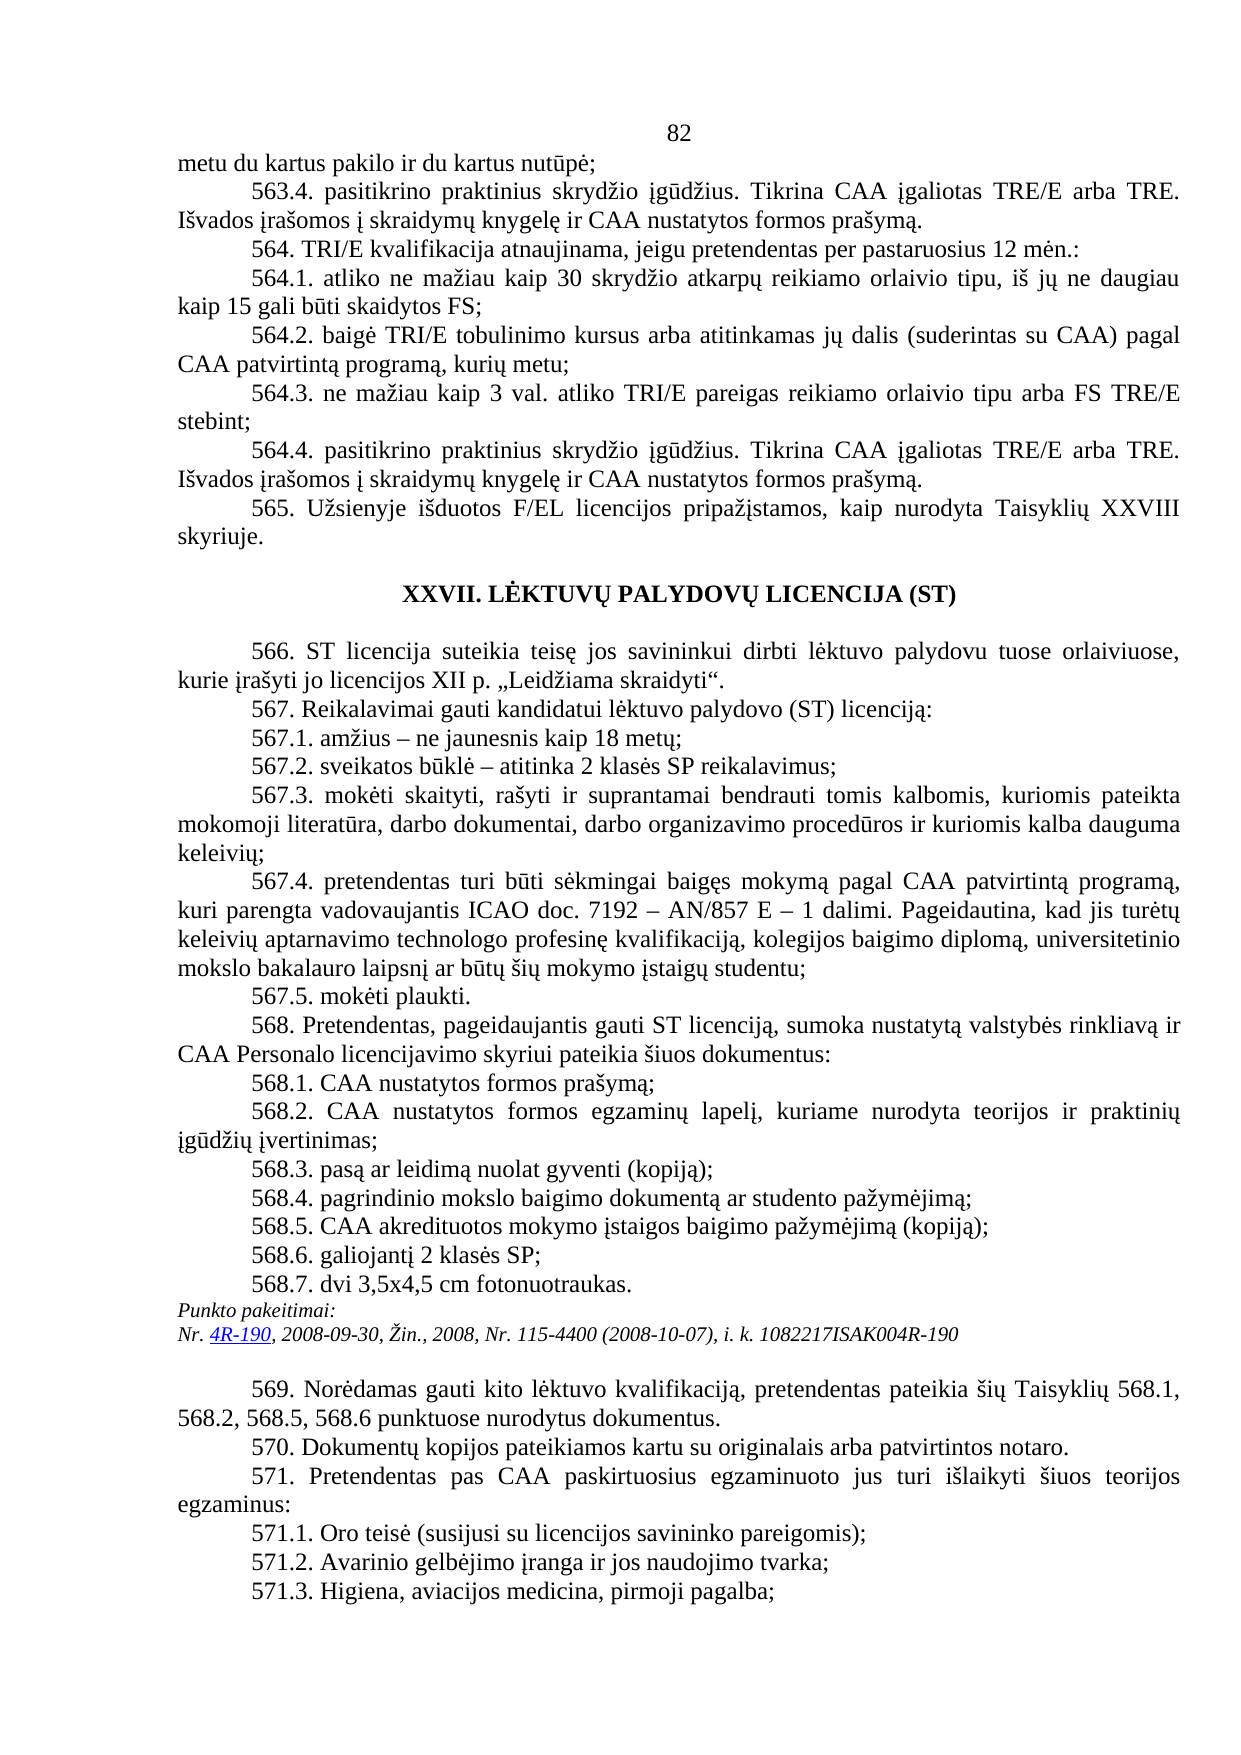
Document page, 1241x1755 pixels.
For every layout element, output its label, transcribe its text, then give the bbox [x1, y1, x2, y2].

text 568.4. pagrindinio mokslo baigimo dokumentą ar studento pažymėjimą; [177, 1183, 1181, 1211]
text 568.7. dvi 3,5x4,5 cm fotonuotraukas. [177, 1269, 1181, 1298]
text 564.1. atliko ne mažiau kaip 30 skrydžio atkarpų reikiamo orlaivio tipu, iš jų ne daugiau kaip 15 gali būti skaidytos FS; [177, 263, 1181, 320]
text 571.2. Avarinio gelbėjimo įranga ir jos naudojimo tvarka; [177, 1547, 1181, 1576]
text 565. Užsienyje išduotos F/EL licencijos pripažįstamos, kaip nurodyta Taisyklių XXVIII skyriuje. [177, 493, 1181, 550]
text 568.5. CAA akredituotos mokymo įstaigos baigimo pažymėjimą (kopiją); [177, 1211, 1181, 1240]
text 567.3. mokėti skaityti, rašyti ir suprantamai bendrauti tomis kalbomis, kuriomis pateikta mokomoji literatūra, darbo dokumentai, darbo organizavimo procedūros ir kuriomis kalba dauguma keleivių; [177, 780, 1181, 866]
text 567. Reikalavimai gauti kandidatui lėktuvo palydovo (ST) licenciją: [177, 694, 1181, 723]
text 568.1. CAA nustatytos formos prašymą; [177, 1068, 1181, 1096]
text 571. Pretendentas pas CAA paskirtuosius egzaminuoto jus turi išlaikyti šiuos teorijos egzaminus: [177, 1461, 1181, 1518]
text metu du kartus pakilo ir du kartus nutūpė; [177, 148, 1181, 176]
text 571.1. Oro teisė (susijusi su licencijos savininko pareigomis); [177, 1518, 1181, 1547]
text 568.2. CAA nustatytos formos egzaminų lapelį, kuriame nurodyta teorijos ir praktinių įgūdžių įvertinimas; [177, 1096, 1181, 1154]
text 570. Dokumentų kopijos pateikiamos kartu su originalais arba patvirtintos notaro. [177, 1432, 1181, 1461]
text 567.1. amžius – ne jaunesnis kaip 18 metų; [177, 723, 1181, 751]
text Nr. 4R-190, 2008-09-30, Žin., 2008, Nr. 115-4400 (2008-10-07), i. k. 1082217ISAK004R-190 [177, 1322, 1181, 1346]
text 563.4. pasitikrino praktinius skrydžio įgūdžius. Tikrina CAA įgaliotas TRE/E arba TRE. Išvados įrašomos į skraidymų knygelę ir CAA nustatytos formos prašymą. [177, 176, 1181, 234]
text Punkto pakeitimai: [177, 1298, 1181, 1322]
text 568. Pretendentas, pageidaujantis gauti ST licenciją, sumoka nustatytą valstybės rinkliavą ir CAA Personalo licencijavimo skyriui pateikia šiuos dokumentus: [177, 1010, 1181, 1068]
text 568.6. galiojantį 2 klasės SP; [177, 1240, 1181, 1269]
text 567.2. sveikatos būklė – atitinka 2 klasės SP reikalavimus; [177, 751, 1181, 780]
text 568.3. pasą ar leidimą nuolat gyventi (kopiją); [177, 1154, 1181, 1183]
text 564.4. pasitikrino praktinius skrydžio įgūdžius. Tikrina CAA įgaliotas TRE/E arba TRE. Išvados įrašomos į skraidymų knygelę ir CAA nustatytos formos prašymą. [177, 435, 1181, 493]
text 567.5. mokėti plaukti. [177, 981, 1181, 1010]
text 571.3. Higiena, aviacijos medicina, pirmoji pagalba; [177, 1576, 1181, 1604]
text 566. ST licencija suteikia teisę jos savininkui dirbti lėktuvo palydovu tuose orlaiviuose, kurie įrašyti jo licencijos XII p. „Leidžiama skraidyti“. [177, 636, 1181, 694]
text XXVII. LĖKTUVŲ PALYDOVŲ LICENCIJA (ST) [177, 579, 1181, 608]
text 564. TRI/E kvalifikacija atnaujinama, jeigu pretendentas per pastaruosius 12 mėn.: [177, 234, 1181, 263]
text 569. Norėdamas gauti kito lėktuvo kvalifikaciją, pretendentas pateikia šių Taisyklių 568.1, 568.2, 568.5, 568.6 punktuose nurodytus dokumentus. [177, 1374, 1181, 1432]
text 564.3. ne mažiau kaip 3 val. atliko TRI/E pareigas reikiamo orlaivio tipu arba FS TRE/E stebint; [177, 378, 1181, 435]
text 564.2. baigė TRI/E tobulinimo kursus arba atitinkamas jų dalis (suderintas su CAA) pagal CAA patvirtintą programą, kurių metu; [177, 320, 1181, 378]
text 567.4. pretendentas turi būti sėkmingai baigęs mokymą pagal CAA patvirtintą programą, kuri parengta vadovaujantis ICAO doc. 7192 – AN/857 E – 1 dalimi. Pageidautina, kad jis turėtų keleivių aptarnavimo technologo profesinę kvalifikaciją, kolegijos baigimo diplomą, universitetinio mokslo bakalauro laipsnį ar būtų šių mokymo įstaigų studentu; [177, 866, 1181, 981]
